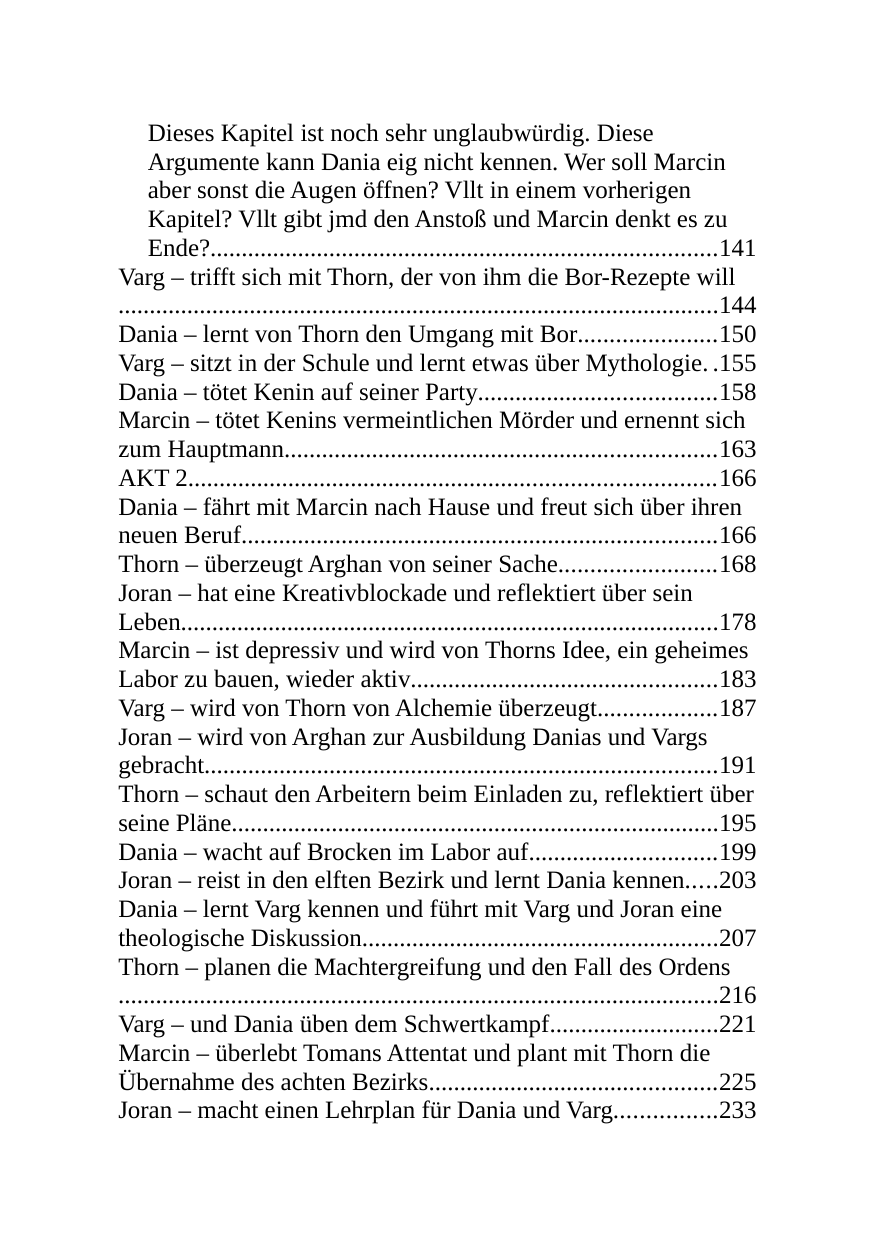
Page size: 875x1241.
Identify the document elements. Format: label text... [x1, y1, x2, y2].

text Dania – lernt Varg kennen und führt mit Varg und Joran eine theologische Diskussion 207 [118, 894, 756, 952]
text Dieses Kapitel ist noch sehr unglaubwürdig. Diese Argumente kann Dania eig nicht kennen. Wer soll Marcin aber sonst die Augen öffnen? Vllt in einem vorherigen Kapitel? Vllt gibt jmd den Anstoß und Marcin denkt es zu Ende? 141 [148, 118, 756, 262]
text Dania – tötet Kenin auf seiner Party 158 [118, 377, 756, 406]
text Varg – wird von Thorn von Alchemie überzeugt 187 [118, 693, 756, 722]
text Dania – fährt mit Marcin nach Hause und freut sich über ihren neuen Beruf 166 [118, 492, 756, 549]
text Joran – macht einen Lehrplan für Dania und Varg 233 [118, 1096, 756, 1124]
text Thorn – planen die Machtergreifung und den Fall des Ordens 216 [118, 952, 756, 1009]
text Thorn – schaut den Arbeitern beim Einladen zu, reflektiert über seine Pläne 195 [118, 779, 756, 837]
text Thorn – überzeugt Arghan von seiner Sache 168 [118, 549, 756, 578]
text AKT 2 166 [118, 463, 756, 492]
text Dania – lernt von Thorn den Umgang mit Bor 150 [118, 319, 756, 348]
text Varg – trifft sich mit Thorn, der von ihm die Bor-Rezepte will 144 [118, 262, 756, 319]
text Joran – wird von Arghan zur Ausbildung Danias und Vargs gebracht 191 [118, 722, 756, 779]
text Joran – reist in den elften Bezirk und lernt Dania kennen 203 [118, 866, 756, 894]
text Dania – wacht auf Brocken im Labor auf 199 [118, 837, 756, 866]
text Joran – hat eine Kreativblockade und reflektiert über sein Leben 178 [118, 578, 756, 636]
text Marcin – überlebt Tomans Attentat und plant mit Thorn die Übernahme des achten Bezirks 225 [118, 1038, 756, 1096]
text Marcin – ist depressiv und wird von Thorns Idee, ein geheimes Labor zu bauen, wieder aktiv 183 [118, 636, 756, 693]
text Varg – sitzt in der Schule und lernt etwas über Mythologie 155 [118, 348, 756, 377]
text Marcin – tötet Kenins vermeintlichen Mörder und ernennt sich zum Hauptmann 163 [118, 406, 756, 463]
text Varg – und Dania üben dem Schwertkampf 221 [118, 1009, 756, 1038]
